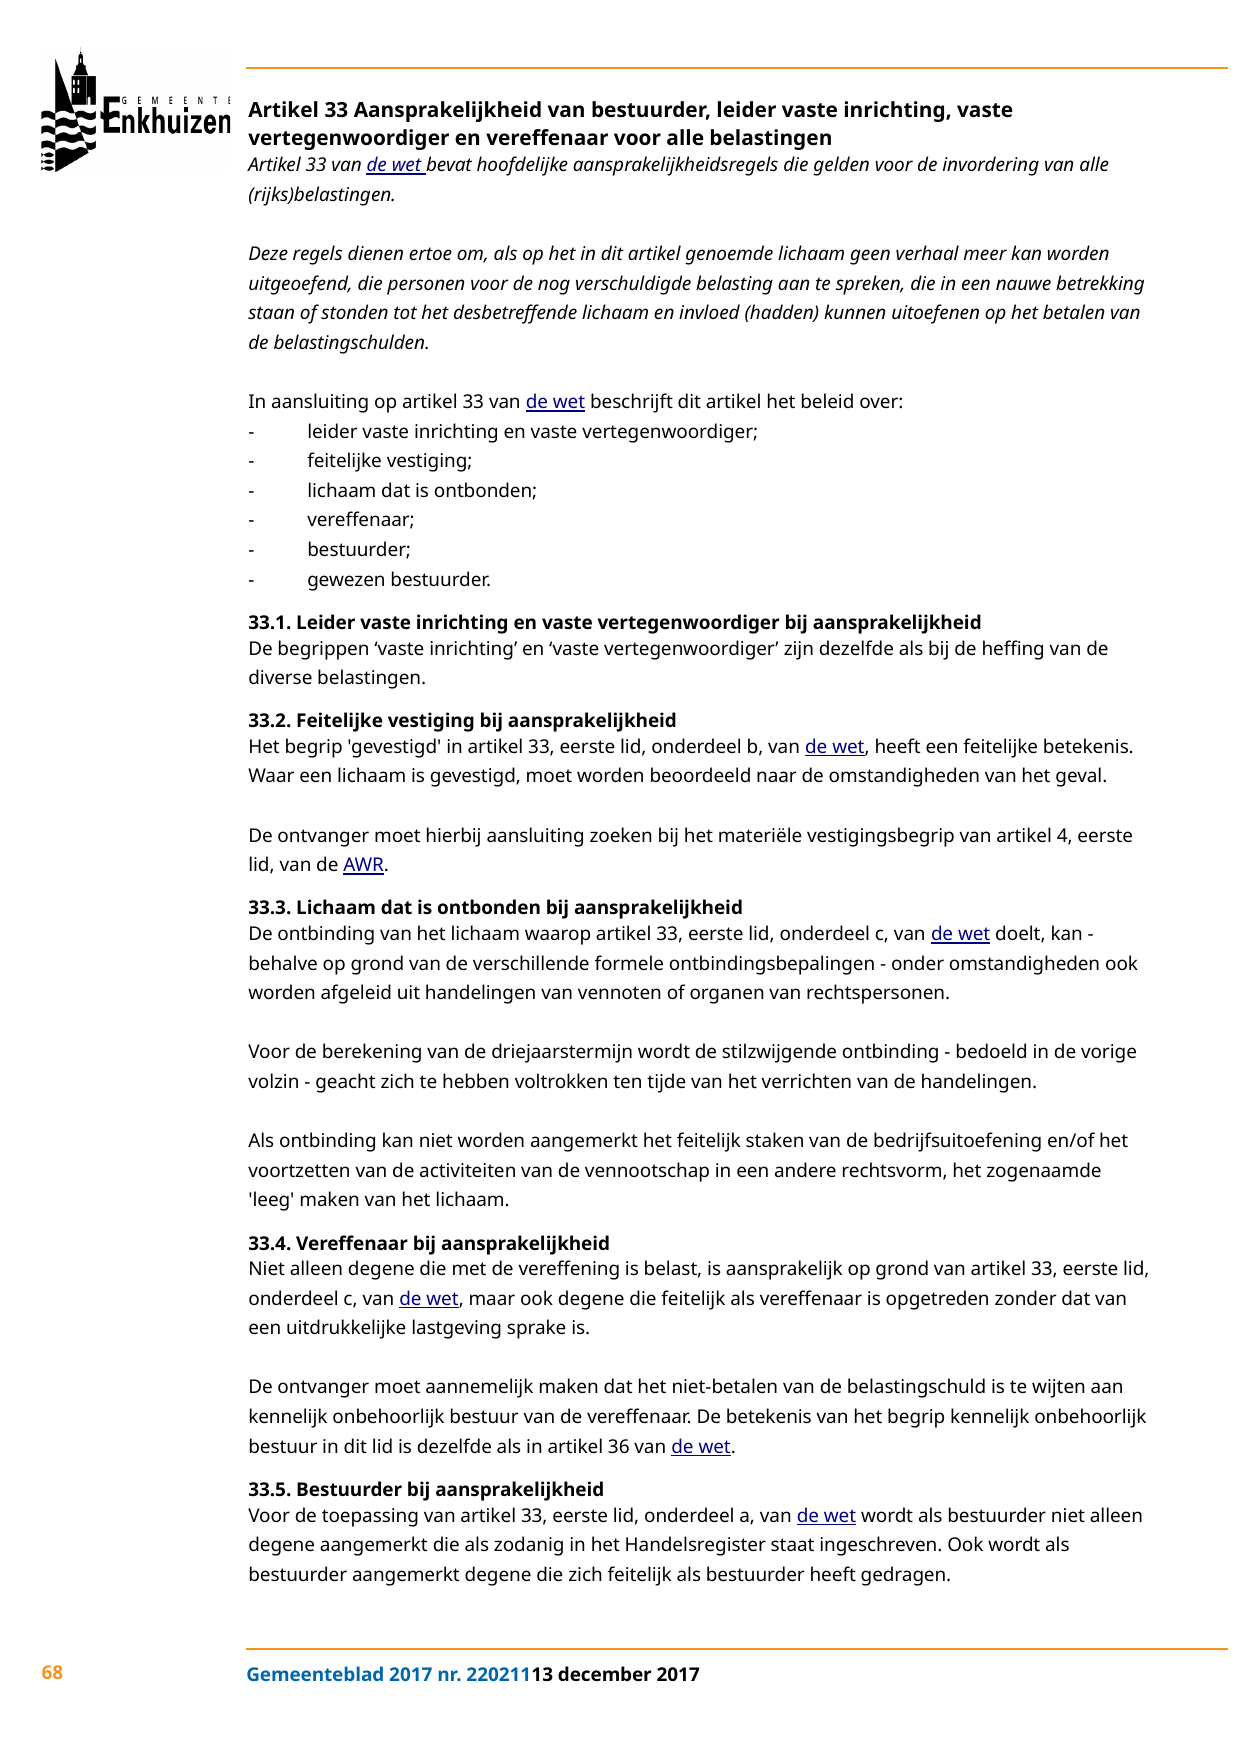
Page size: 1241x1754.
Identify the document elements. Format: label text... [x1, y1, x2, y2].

text Als ontbinding kan niet worden aangemerkt het feitelijk staken van de bedrijfsuitoefening en/of het voortzetten van de activiteiten van de vennootschap in een andere rechtsvorm, het zogenaamde 'leeg' maken van het lichaam. [248, 1127, 1152, 1212]
text 33.2. Feitelijke vestiging bij aansprakelijkheid [248, 707, 1152, 733]
picture [41, 47, 231, 172]
text Artikel 33 Aansprakelijkheid van bestuurder, leider vaste inrichting, vaste vertegenwoordiger en vereffenaar voor alle belastingen [248, 95, 1152, 152]
text Voor de toepassing van artikel 33, eerste lid, onderdeel a, van de wet wordt als bestuurder niet alleen degene aangemerkt die als zodanig in het Handelsregister staat ingeschreven. Ook wordt als bestuurder aangemerkt degene die zich feitelijk als bestuurder heeft gedragen. [248, 1502, 1152, 1587]
list vereffenaar; [248, 507, 1152, 532]
text Voor de berekening van de driejaarstermijn wordt de stilzwijgende ontbinding - bedoeld in de vorige volzin - geacht zich te hebben voltrokken ten tijde van het verrichten van de handelingen. [248, 1039, 1152, 1094]
text De begrippen ‘vaste inrichting’ en ‘vaste vertegenwoordiger’ zijn dezelfde als bij de heffing van de diverse belastingen. [248, 635, 1152, 690]
list lichaam dat is ontbonden; [248, 477, 1152, 503]
list gewezen bestuurder. [248, 566, 1152, 592]
list leider vaste inrichting en vaste vertegenwoordiger; [248, 418, 1152, 444]
list feitelijke vestiging; [248, 447, 1152, 473]
text Deze regels dienen ertoe om, als op het in dit artikel genoemde lichaam geen verhaal meer kan worden uitgeoefend, die personen voor de nog verschuldigde belasting aan te spreken, die in een nauwe betrekking staan of stonden tot het desbetreffende lichaam en invloed (hadden) kunnen uitoefenen op het betalen van de belastingschulden. [248, 240, 1152, 355]
text De ontbinding van het lichaam waarop artikel 33, eerste lid, onderdeel c, van de wet doelt, kan - behalve op grond van de verschillende formele ontbindingsbepalingen - onder omstandigheden ook worden afgeleid uit handelingen van vennoten of organen van rechtspersonen. [248, 920, 1152, 1005]
text De ontvanger moet hierbij aansluiting zoeken bij het materiële vestigingsbegrip van artikel 4, eerste lid, van de AWR. [248, 822, 1152, 877]
text Het begrip 'gevestigd' in artikel 33, eerste lid, onderdeel b, van de wet, heeft een feitelijke betekenis. Waar een lichaam is gevestigd, moet worden beoordeeld naar de omstandigheden van het geval. [248, 733, 1152, 788]
text 33.3. Lichaam dat is ontbonden bij aansprakelijkheid [248, 894, 1152, 920]
text Niet alleen degene die met de vereffening is belast, is aansprakelijk op grond van artikel 33, eerste lid, onderdeel c, van de wet, maar ook degene die feitelijk als vereffenaar is opgetreden zonder dat van een uitdrukkelijke lastgeving sprake is. [248, 1255, 1152, 1340]
list bestuurder; [248, 536, 1152, 562]
text 33.1. Leider vaste inrichting en vaste vertegenwoordiger bij aansprakelijkheid [248, 609, 1152, 635]
text In aansluiting op artikel 33 van de wet beschrijft dit artikel het beleid over: [248, 388, 1152, 414]
text De ontvanger moet aannemelijk maken dat het niet-betalen van de belastingschuld is te wijten aan kennelijk onbehoorlijk bestuur van de vereffenaar. De betekenis van het begrip kennelijk onbehoorlijk bestuur in dit lid is dezelfde als in artikel 36 van de wet. [248, 1374, 1152, 1459]
text 33.4. Vereffenaar bij aansprakelijkheid [248, 1230, 1152, 1255]
text Artikel 33 van de wet bevat hoofdelijke aansprakelijkheidsregels die gelden voor de invordering van alle (rijks)belastingen. [248, 152, 1152, 207]
text 33.5. Bestuurder bij aansprakelijkheid [248, 1476, 1152, 1502]
